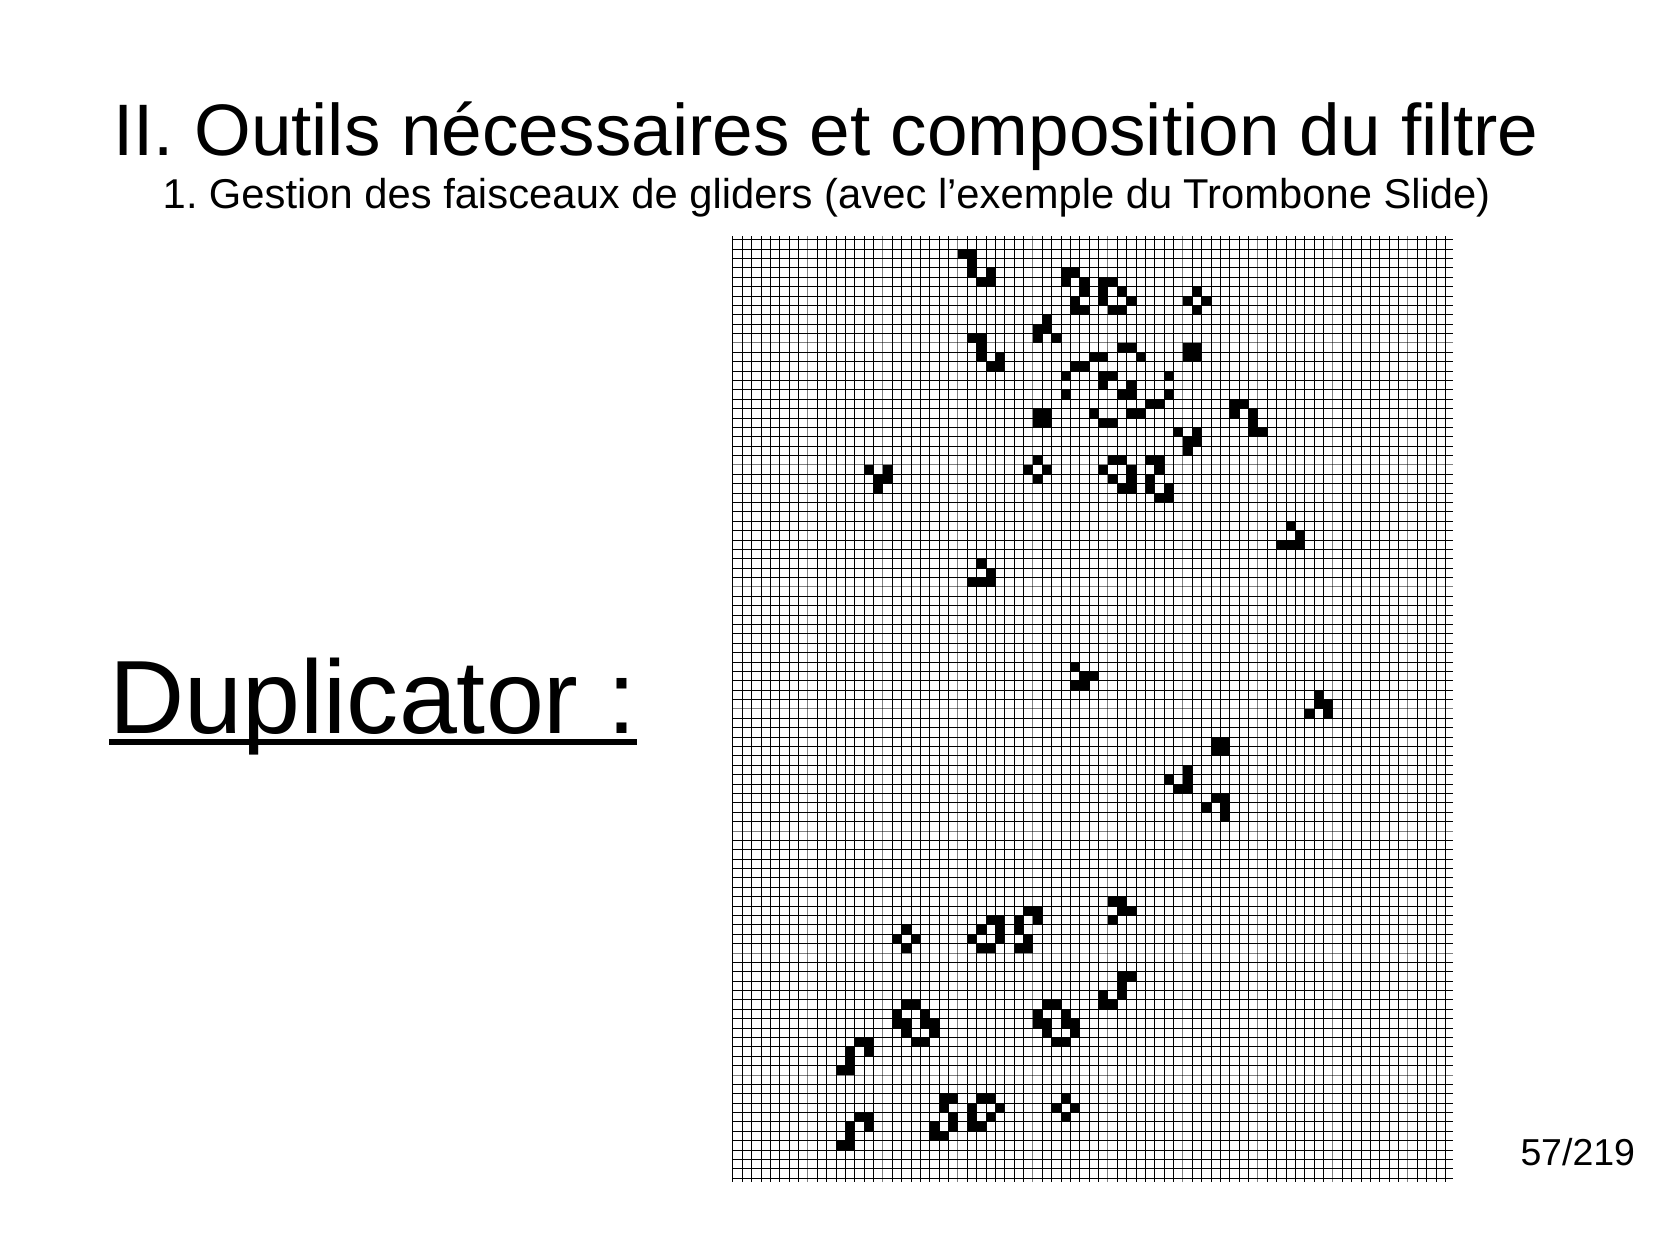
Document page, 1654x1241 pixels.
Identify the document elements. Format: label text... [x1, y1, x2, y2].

title II. Outils nécessaires et composition du filtre 1. Gestion des faisceaux de gliders (avec l’exemple du Trombone Slide) [82, 49, 1571, 257]
text_box <number>/219 [1505, 1124, 1654, 1182]
picture [732, 236, 1453, 1182]
text_box Duplicator : [94, 631, 652, 763]
